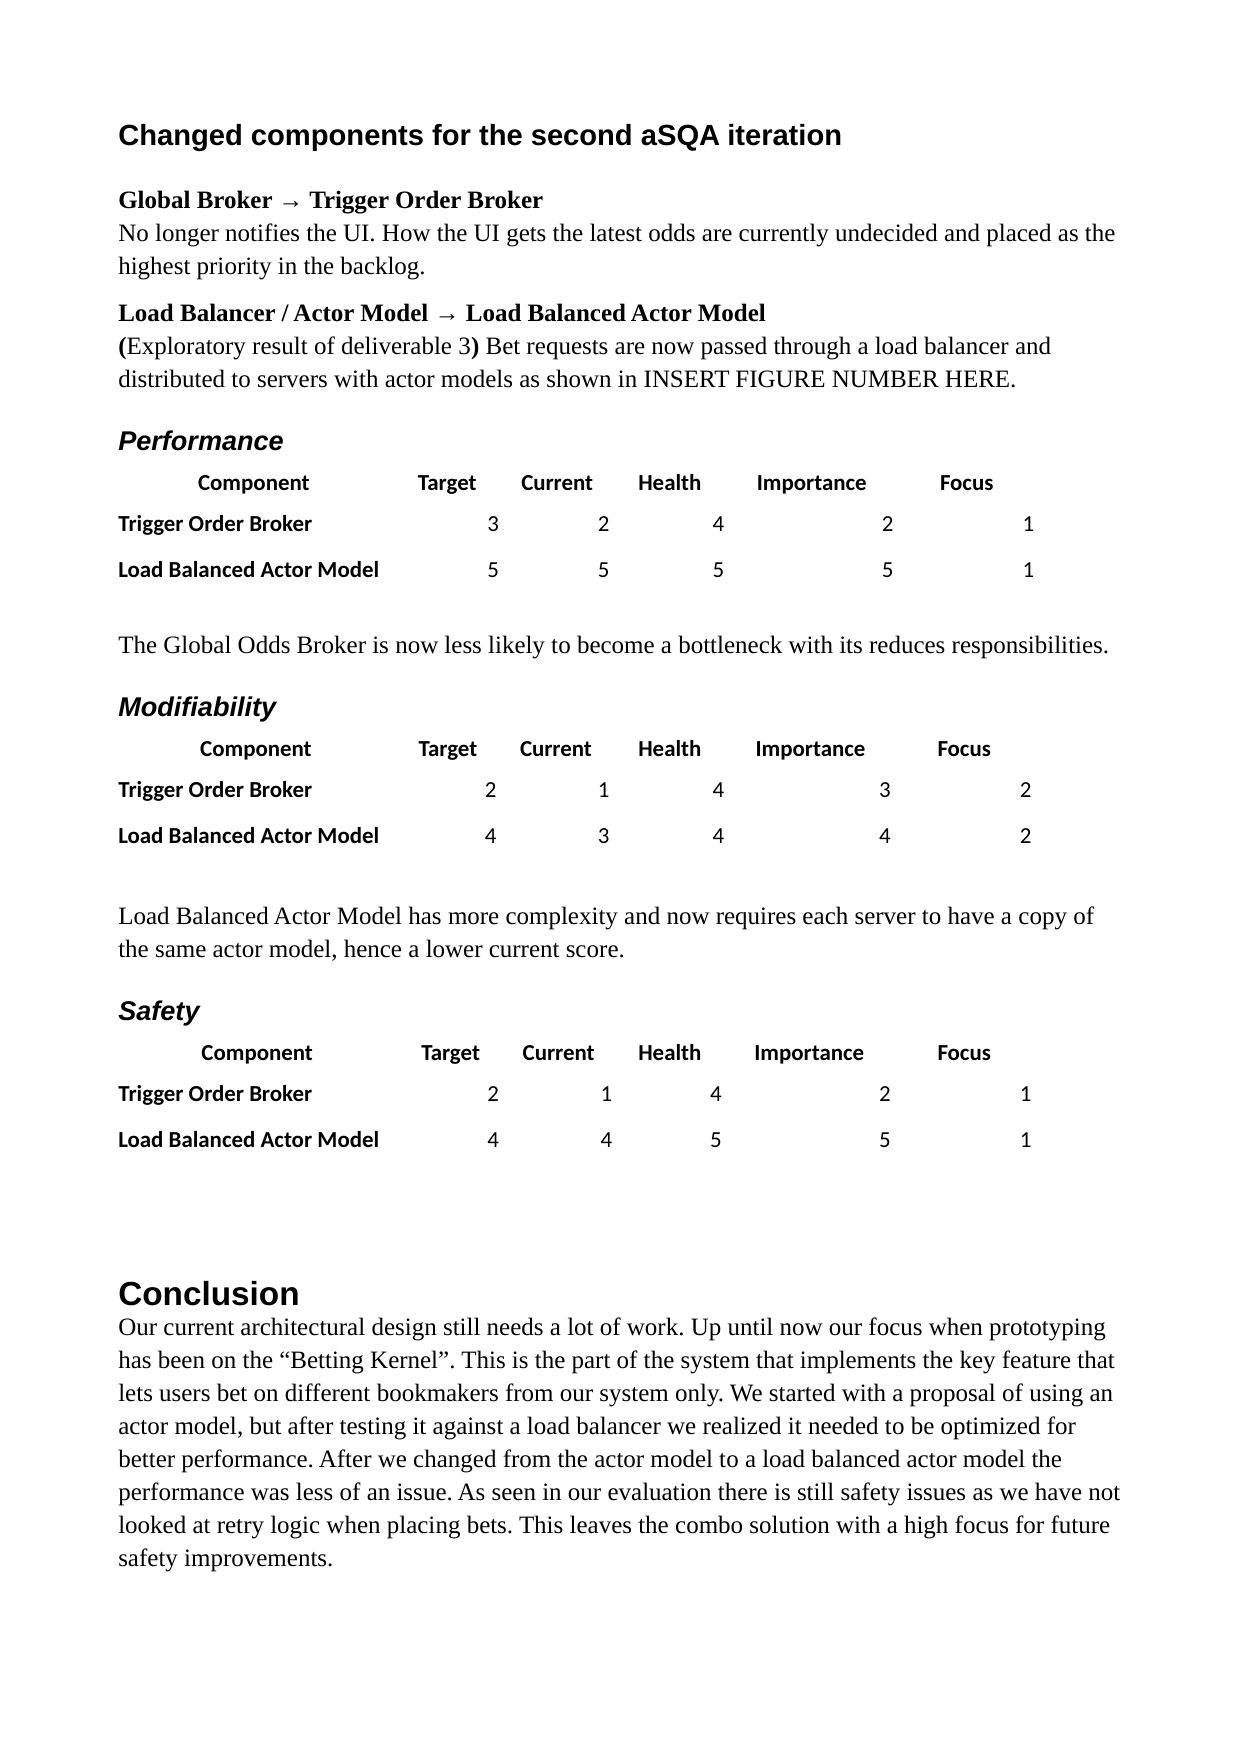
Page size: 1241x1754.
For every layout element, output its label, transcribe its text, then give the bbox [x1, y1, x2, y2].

table_cell 4 [399, 1126, 502, 1172]
text Our current architectural design still needs a lot of work. Up until now our focus when prototyping has been on the “Betting Kernel”. This is the part of the system that implements the key feature that lets users bet on different bookmakers from our system only. We started with a proposal of using an actor model, but after testing it against a load balancer we realized it needed to be optimized for better performance. After we changed from the actor model to a load balanced actor model the performance was less of an issue. As seen in our evaluation there is still safety issues as we have not looked at retry logic when placing bets. This leaves the combo solution with a high focus for future safety improvements. [118, 1312, 1122, 1572]
table_cell Trigger Order Broker [115, 775, 396, 822]
table_cell 2 [724, 1079, 894, 1126]
table_cell 5 [613, 556, 727, 602]
subtitle Changed components for the second aSQA iteration [118, 118, 1122, 152]
table_cell 4 [613, 775, 727, 822]
table_cell 1 [894, 1126, 1034, 1172]
table_header Importance [727, 468, 896, 509]
table_cell 5 [502, 556, 612, 602]
table_header Current [502, 1038, 615, 1079]
table_header Health [613, 468, 727, 509]
table_header Focus [894, 734, 1034, 775]
table_cell 1 [894, 1079, 1034, 1126]
table_cell 2 [894, 822, 1034, 868]
table_cell 4 [502, 1126, 615, 1172]
table_header Importance [724, 1038, 894, 1079]
subtitle Conclusion [118, 1274, 1122, 1312]
table_cell Trigger Order Broker [115, 509, 392, 556]
table_header Component [115, 468, 392, 509]
table_cell 4 [615, 1079, 724, 1126]
table_header Current [502, 468, 612, 509]
table_cell 4 [396, 822, 499, 868]
table_cell 2 [396, 775, 499, 822]
table_header Component [115, 1038, 399, 1079]
text Load Balancer / Actor Model → Load Balanced Actor Model (Exploratory result of deliverable 3) Bet requests are now passed through a load balancer and distributed to servers with actor models as shown in INSERT FIGURE NUMBER HERE. [118, 298, 1122, 393]
table_cell 5 [615, 1126, 724, 1172]
table_cell 1 [502, 1079, 615, 1126]
table_header Target [393, 468, 502, 509]
table_cell 2 [894, 775, 1034, 822]
table_cell 1 [499, 775, 612, 822]
table_header Target [399, 1038, 502, 1079]
table_header Component [115, 734, 396, 775]
table_header Focus [896, 468, 1037, 509]
text Global Broker → Trigger Order Broker No longer notifies the UI. How the UI gets the latest odds are currently undecided and placed as the highest priority in the backlog. [118, 152, 1122, 279]
subtitle Safety [118, 994, 1122, 1026]
table_header Health [613, 734, 727, 775]
table_cell 3 [727, 775, 894, 822]
table_cell 3 [393, 509, 502, 556]
table_cell 5 [727, 556, 896, 602]
table_header Current [499, 734, 612, 775]
table_cell Load Balanced Actor Model [115, 1126, 399, 1172]
text The Global Odds Broker is now less likely to become a bottleneck with its reduces responsibilities. [118, 630, 1122, 659]
table_cell 4 [727, 822, 894, 868]
table_cell Load Balanced Actor Model [115, 556, 392, 602]
table_cell 1 [896, 509, 1037, 556]
table_cell 1 [896, 556, 1037, 602]
table_cell Load Balanced Actor Model [115, 822, 396, 868]
table_cell 5 [393, 556, 502, 602]
text Load Balanced Actor Model has more complexity and now requires each server to have a copy of the same actor model, hence a lower current score. [118, 868, 1122, 963]
table_header Importance [727, 734, 894, 775]
table_header Health [615, 1038, 724, 1079]
subtitle Modifiability [118, 691, 1122, 722]
table_header Target [396, 734, 499, 775]
table_cell 2 [727, 509, 896, 556]
table_cell 3 [499, 822, 612, 868]
table_cell 2 [502, 509, 612, 556]
table_cell Trigger Order Broker [115, 1079, 399, 1126]
table_header Focus [894, 1038, 1034, 1079]
table_cell 5 [724, 1126, 894, 1172]
table_cell 4 [613, 509, 727, 556]
subtitle Performance [118, 424, 1122, 456]
table_cell 2 [399, 1079, 502, 1126]
table_cell 4 [613, 822, 727, 868]
